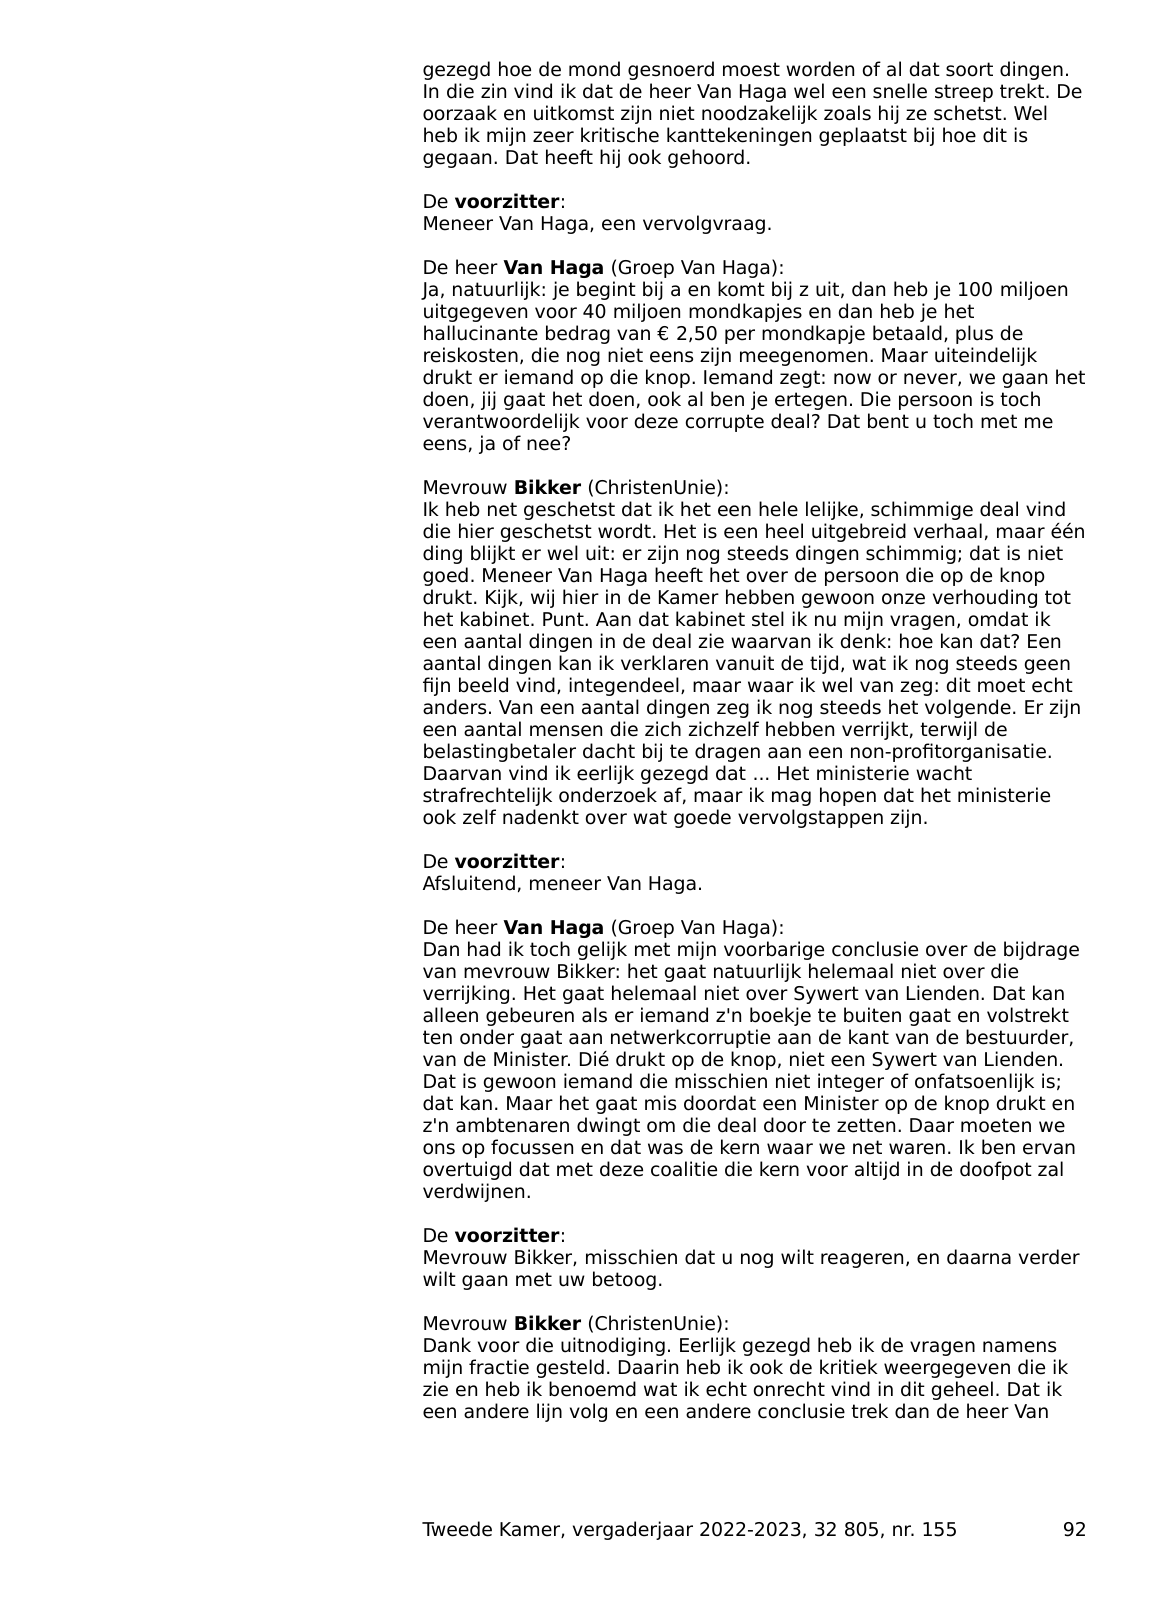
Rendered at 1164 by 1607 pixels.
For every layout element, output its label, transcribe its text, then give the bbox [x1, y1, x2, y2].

text Mevrouw Bikker, misschien dat u nog wilt reageren, en daarna verder wilt gaan met uw betoog. [422, 1247, 1087, 1291]
text Mevrouw Bikker (ChristenUnie): [422, 1313, 1087, 1335]
text Mevrouw Bikker (ChristenUnie): [422, 477, 1087, 499]
text Ik heb net geschetst dat ik het een hele lelijke, schimmige deal vind die hier geschetst wordt. Het is een heel uitgebreid verhaal, maar één ding blijkt er wel uit: er zijn nog steeds dingen schimmig; dat is niet goed. Meneer Van Haga heeft het over de persoon die op de knop drukt. Kijk, wij hier in de Kamer hebben gewoon onze verhouding tot het kabinet. Punt. Aan dat kabinet stel ik nu mijn vragen, omdat ik een aantal dingen in de deal zie waarvan ik denk: hoe kan dat? Een aantal dingen kan ik verklaren vanuit de tijd, wat ik nog steeds geen fijn beeld vind, integendeel, maar waar ik wel van zeg: dit moet echt anders. Van een aantal dingen zeg ik nog steeds het volgende. Er zijn een aantal mensen die zich zichzelf hebben verrijkt, terwijl de belastingbetaler dacht bij te dragen aan een non-profitorganisatie. Daarvan vind ik eerlijk gezegd dat ... Het ministerie wacht strafrechtelijk onderzoek af, maar ik mag hopen dat het ministerie ook zelf nadenkt over wat goede vervolgstappen zijn. [422, 499, 1087, 829]
text De voorzitter: [422, 851, 1087, 873]
text De voorzitter: [422, 191, 1087, 213]
text Meneer Van Haga, een vervolgvraag. [422, 213, 1087, 235]
text De heer Van Haga (Groep Van Haga): [422, 257, 1087, 279]
text gezegd hoe de mond gesnoerd moest worden of al dat soort dingen. In die zin vind ik dat de heer Van Haga wel een snelle streep trekt. De oorzaak en uitkomst zijn niet noodzakelijk zoals hij ze schetst. Wel heb ik mijn zeer kritische kanttekeningen geplaatst bij hoe dit is gegaan. Dat heeft hij ook gehoord. [422, 59, 1087, 169]
text Dank voor die uitnodiging. Eerlijk gezegd heb ik de vragen namens mijn fractie gesteld. Daarin heb ik ook de kritiek weergegeven die ik zie en heb ik benoemd wat ik echt onrecht vind in dit geheel. Dat ik een andere lijn volg en een andere conclusie trek dan de heer Van [422, 1335, 1087, 1423]
text Afsluitend, meneer Van Haga. [422, 873, 1087, 895]
text Ja, natuurlijk: je begint bij a en komt bij z uit, dan heb je 100 miljoen uitgegeven voor 40 miljoen mondkapjes en dan heb je het hallucinante bedrag van € 2,50 per mondkapje betaald, plus de reiskosten, die nog niet eens zijn meegenomen. Maar uiteindelijk drukt er iemand op die knop. Iemand zegt: now or never, we gaan het doen, jij gaat het doen, ook al ben je ertegen. Die persoon is toch verantwoordelijk voor deze corrupte deal? Dat bent u toch met me eens, ja of nee? [422, 279, 1087, 455]
text De heer Van Haga (Groep Van Haga): [422, 917, 1087, 939]
text De voorzitter: [422, 1225, 1087, 1247]
text Dan had ik toch gelijk met mijn voorbarige conclusie over de bijdrage van mevrouw Bikker: het gaat natuurlijk helemaal niet over die verrijking. Het gaat helemaal niet over Sywert van Lienden. Dat kan alleen gebeuren als er iemand z'n boekje te buiten gaat en volstrekt ten onder gaat aan netwerkcorruptie aan de kant van de bestuurder, van de Minister. Dié drukt op de knop, niet een Sywert van Lienden. Dat is gewoon iemand die misschien niet integer of onfatsoenlijk is; dat kan. Maar het gaat mis doordat een Minister op de knop drukt en z'n ambtenaren dwingt om die deal door te zetten. Daar moeten we ons op focussen en dat was de kern waar we net waren. Ik ben ervan overtuigd dat met deze coalitie die kern voor altijd in de doofpot zal verdwijnen. [422, 939, 1087, 1203]
